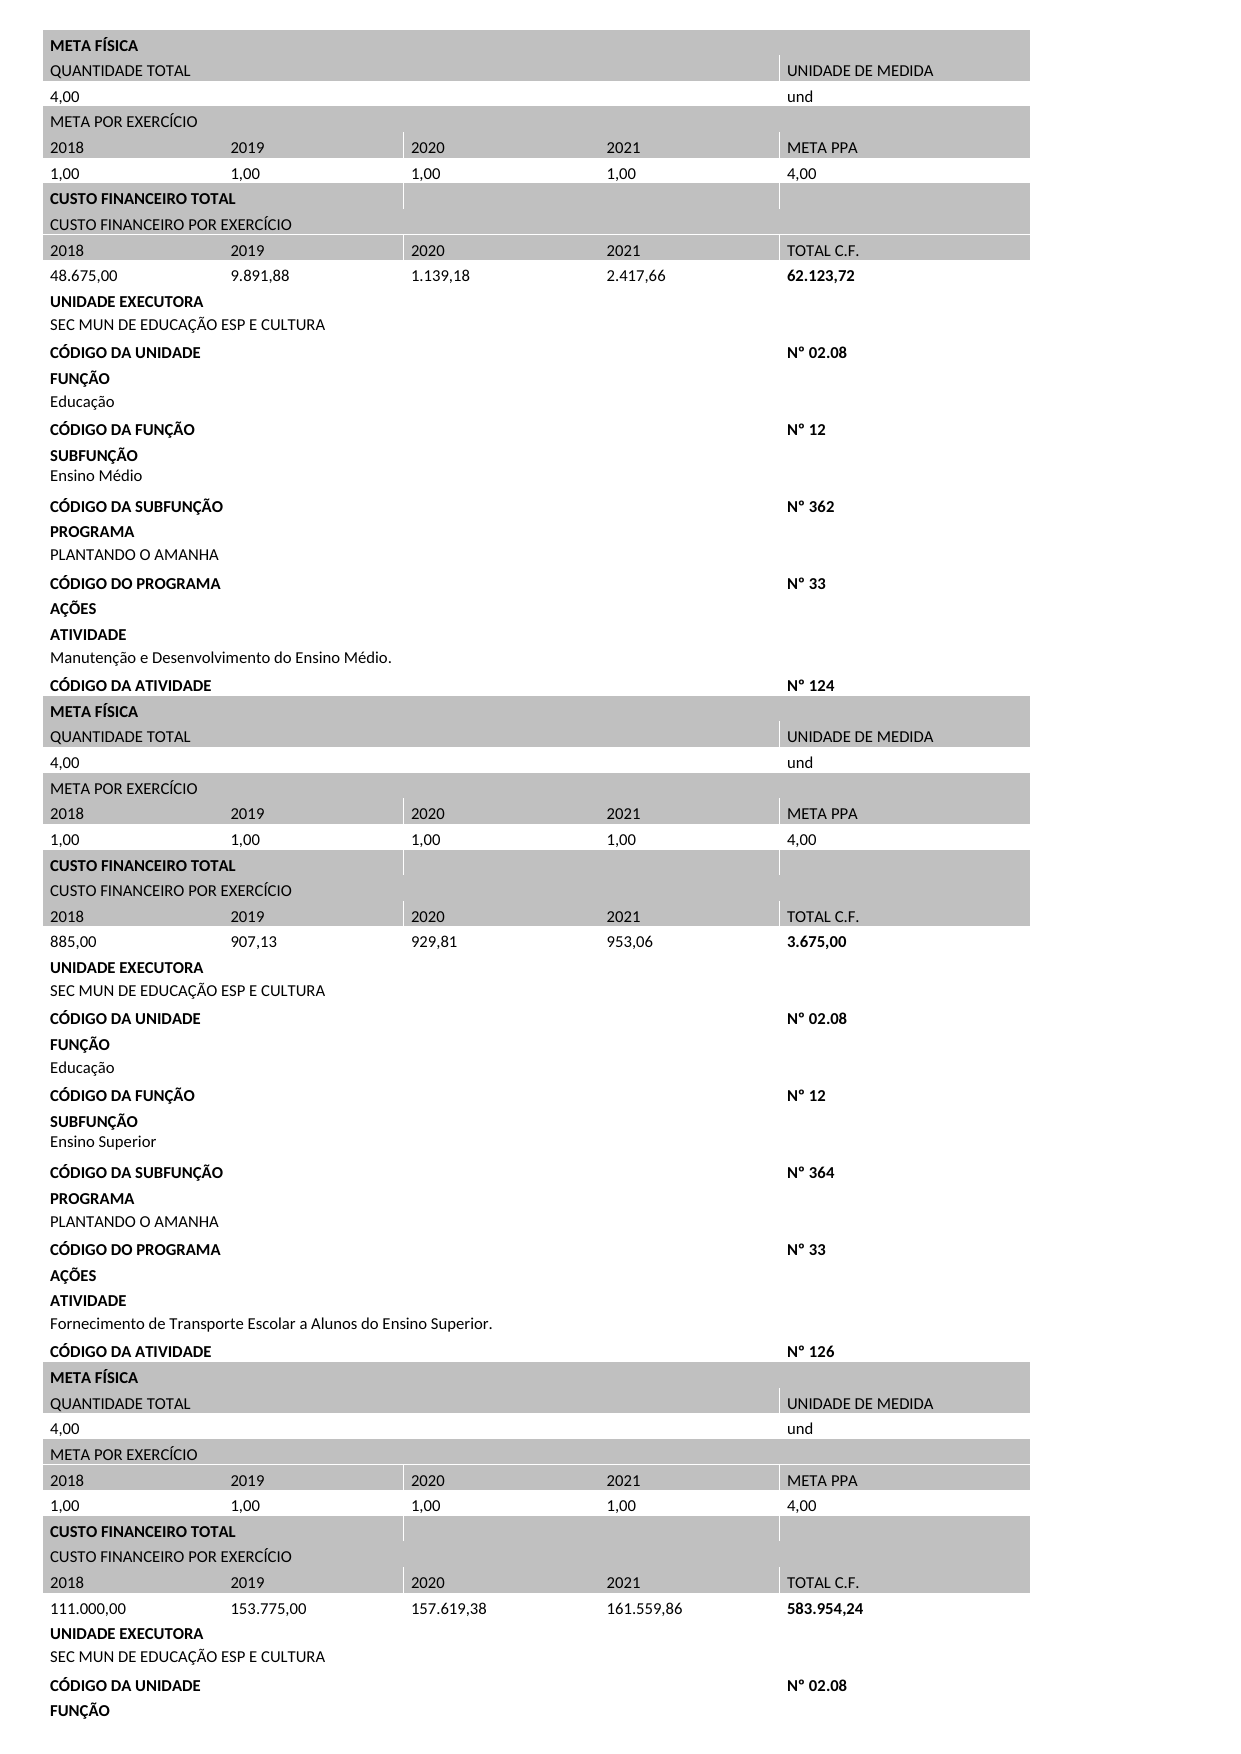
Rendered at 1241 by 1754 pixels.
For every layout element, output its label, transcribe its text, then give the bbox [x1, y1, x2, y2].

table_cell 2021 [599, 1567, 779, 1593]
table_cell CÓDIGO DA FUNÇÃO [43, 414, 779, 439]
table_cell SEC MUN DE EDUCAÇÃO ESP E CULTURA [43, 1644, 1030, 1669]
table_cell CÓDIGO DA ATIVIDADE [43, 1336, 779, 1362]
table_cell 4,00 [780, 824, 1030, 849]
table_cell CÓDIGO DA UNIDADE [43, 1003, 779, 1029]
table_cell 2018 [43, 798, 223, 824]
table_cell [404, 81, 599, 106]
table_cell 953,06 [599, 926, 779, 952]
table_cell ATIVIDADE [43, 1285, 1030, 1311]
table_cell CÓDIGO DA SUBFUNÇÃO [43, 491, 779, 516]
table_cell UNIDADE EXECUTORA [43, 286, 1030, 311]
table_cell 1.139,18 [404, 260, 599, 286]
table_cell 1,00 [404, 824, 599, 849]
table_cell 2018 [43, 1567, 223, 1593]
table_cell 1,00 [223, 824, 403, 849]
table_cell 929,81 [404, 926, 599, 952]
table_cell TOTAL C.F. [780, 901, 1030, 926]
table_cell CÓDIGO DA UNIDADE [43, 337, 779, 363]
table_cell META PPA [780, 132, 1030, 158]
table_cell und [780, 1413, 1030, 1439]
table_cell CÓDIGO DO PROGRAMA [43, 1234, 779, 1259]
table_cell Nº 02.08 [780, 1003, 1030, 1029]
table_cell [780, 183, 1030, 209]
table_cell CUSTO FINANCEIRO POR EXERCÍCIO [43, 875, 1030, 901]
table_cell Educação [43, 1055, 1030, 1080]
table_cell CUSTO FINANCEIRO POR EXERCÍCIO [43, 209, 1030, 234]
table_cell 1,00 [43, 158, 223, 183]
table_cell 2.417,66 [599, 260, 779, 286]
table_cell CÓDIGO DA FUNÇÃO [43, 1080, 779, 1106]
table_cell [404, 1413, 599, 1439]
table_cell 1,00 [223, 1490, 403, 1516]
table_cell 161.559,86 [599, 1593, 779, 1618]
table_cell 1,00 [223, 158, 403, 183]
table_cell SUBFUNÇÃO [43, 1106, 1030, 1131]
table_cell Manutenção e Desenvolvimento do Ensino Médio. [43, 645, 1030, 670]
table_cell [223, 81, 403, 106]
table_cell CÓDIGO DO PROGRAMA [43, 568, 779, 593]
table_cell CUSTO FINANCEIRO TOTAL [43, 850, 403, 875]
table_cell CUSTO FINANCEIRO TOTAL [43, 183, 403, 209]
table_cell TOTAL C.F. [780, 235, 1030, 260]
table_cell Ensino Médio [43, 465, 1030, 491]
table_cell Nº 02.08 [780, 337, 1030, 363]
table_cell AÇÕES [43, 1260, 1030, 1285]
table_cell [599, 1516, 779, 1541]
table_cell Educação [43, 388, 1030, 414]
table_cell CUSTO FINANCEIRO TOTAL [43, 1516, 403, 1541]
table_cell 4,00 [43, 1413, 223, 1439]
table_cell 1,00 [599, 158, 779, 183]
table_cell FUNÇÃO [43, 1029, 1030, 1054]
table_cell 111.000,00 [43, 1593, 223, 1618]
table_cell FUNÇÃO [43, 1695, 1030, 1721]
table_cell 2021 [599, 1465, 779, 1490]
table_cell [599, 747, 779, 773]
table_cell UNIDADE DE MEDIDA [780, 1388, 1030, 1413]
table_cell 1,00 [599, 1490, 779, 1516]
table_cell [404, 850, 599, 875]
table_cell 907,13 [223, 926, 403, 952]
table_cell 4,00 [780, 1490, 1030, 1516]
table_cell META PPA [780, 798, 1030, 824]
table_cell 1,00 [43, 824, 223, 849]
table_cell 2020 [404, 1567, 599, 1593]
table_cell META FÍSICA [43, 696, 1030, 721]
table_cell Nº 33 [780, 1234, 1030, 1259]
table_cell 9.891,88 [223, 260, 403, 286]
table_cell und [780, 747, 1030, 773]
table_cell 2018 [43, 901, 223, 926]
table_cell 2020 [404, 901, 599, 926]
table_cell [599, 850, 779, 875]
table_cell UNIDADE EXECUTORA [43, 1618, 1030, 1644]
table_cell 48.675,00 [43, 260, 223, 286]
table_cell Nº 126 [780, 1336, 1030, 1362]
table_cell Nº 364 [780, 1157, 1030, 1183]
table_cell 2021 [599, 132, 779, 158]
table_cell 1,00 [404, 158, 599, 183]
table_cell PLANTANDO O AMANHA [43, 1208, 1030, 1234]
table_cell 1,00 [43, 1490, 223, 1516]
table_cell 2019 [223, 235, 403, 260]
table_cell PROGRAMA [43, 516, 1030, 542]
table_cell 2020 [404, 798, 599, 824]
table_cell QUANTIDADE TOTAL [43, 721, 779, 747]
table_cell [223, 747, 403, 773]
table_cell Nº 124 [780, 670, 1030, 696]
table_cell META POR EXERCÍCIO [43, 106, 1030, 132]
table_cell META FÍSICA [43, 1362, 1030, 1388]
table_cell 2020 [404, 1465, 599, 1490]
table_cell META POR EXERCÍCIO [43, 773, 1030, 798]
table_cell SUBFUNÇÃO [43, 440, 1030, 465]
table_cell 2019 [223, 901, 403, 926]
table_cell Nº 12 [780, 1080, 1030, 1106]
table_cell CÓDIGO DA UNIDADE [43, 1670, 779, 1695]
table_cell [404, 1516, 599, 1541]
table_cell 2021 [599, 901, 779, 926]
table_cell Fornecimento de Transporte Escolar a Alunos do Ensino Superior. [43, 1311, 1030, 1336]
table_cell UNIDADE DE MEDIDA [780, 55, 1030, 81]
table_cell 2018 [43, 132, 223, 158]
table_cell Nº 33 [780, 568, 1030, 593]
table_cell 1,00 [599, 824, 779, 849]
table_header [35, 30, 1240, 1721]
table_cell 583.954,24 [780, 1593, 1030, 1618]
table_cell TOTAL C.F. [780, 1567, 1030, 1593]
table_cell [780, 1516, 1030, 1541]
table_cell 2021 [599, 798, 779, 824]
table_cell UNIDADE EXECUTORA [43, 952, 1030, 978]
table_cell 2018 [43, 235, 223, 260]
table_cell CUSTO FINANCEIRO POR EXERCÍCIO [43, 1541, 1030, 1567]
table_cell [404, 183, 599, 209]
table_cell Ensino Superior [43, 1131, 1030, 1157]
table_cell [599, 81, 779, 106]
table_cell SEC MUN DE EDUCAÇÃO ESP E CULTURA [43, 978, 1030, 1003]
table_cell META POR EXERCÍCIO [43, 1439, 1030, 1464]
table_cell 2019 [223, 1465, 403, 1490]
table_cell 2020 [404, 235, 599, 260]
table_cell 2019 [223, 1567, 403, 1593]
table_cell [404, 747, 599, 773]
table_cell Nº 12 [780, 414, 1030, 439]
table_cell CÓDIGO DA ATIVIDADE [43, 670, 779, 696]
table_cell AÇÕES [43, 593, 1030, 619]
table_cell und [780, 81, 1030, 106]
table_cell [599, 183, 779, 209]
table_cell 4,00 [43, 747, 223, 773]
table_cell 2021 [599, 235, 779, 260]
table_cell 2019 [223, 798, 403, 824]
table_cell FUNÇÃO [43, 363, 1030, 388]
table_cell Nº 02.08 [780, 1670, 1030, 1695]
table_cell 2019 [223, 132, 403, 158]
table_cell 4,00 [780, 158, 1030, 183]
table_cell 157.619,38 [404, 1593, 599, 1618]
table_cell ATIVIDADE [43, 619, 1030, 644]
table_cell 62.123,72 [780, 260, 1030, 286]
table_cell Nº 362 [780, 491, 1030, 516]
table_cell UNIDADE DE MEDIDA [780, 721, 1030, 747]
table_cell 4,00 [43, 81, 223, 106]
table_cell META FÍSICA [43, 30, 1030, 55]
table_cell 1,00 [404, 1490, 599, 1516]
table_cell 153.775,00 [223, 1593, 403, 1618]
table_cell SEC MUN DE EDUCAÇÃO ESP E CULTURA [43, 311, 1030, 337]
table_cell 2018 [43, 1465, 223, 1490]
table_cell QUANTIDADE TOTAL [43, 1388, 779, 1413]
table_cell CÓDIGO DA SUBFUNÇÃO [43, 1157, 779, 1183]
table_cell 885,00 [43, 926, 223, 952]
table_cell QUANTIDADE TOTAL [43, 55, 779, 81]
table_cell META PPA [780, 1465, 1030, 1490]
table_cell PROGRAMA [43, 1183, 1030, 1208]
table_cell [599, 1413, 779, 1439]
table_cell [780, 850, 1030, 875]
table_cell 2020 [404, 132, 599, 158]
table_cell [223, 1413, 403, 1439]
table_cell PLANTANDO O AMANHA [43, 542, 1030, 568]
table_cell 3.675,00 [780, 926, 1030, 952]
